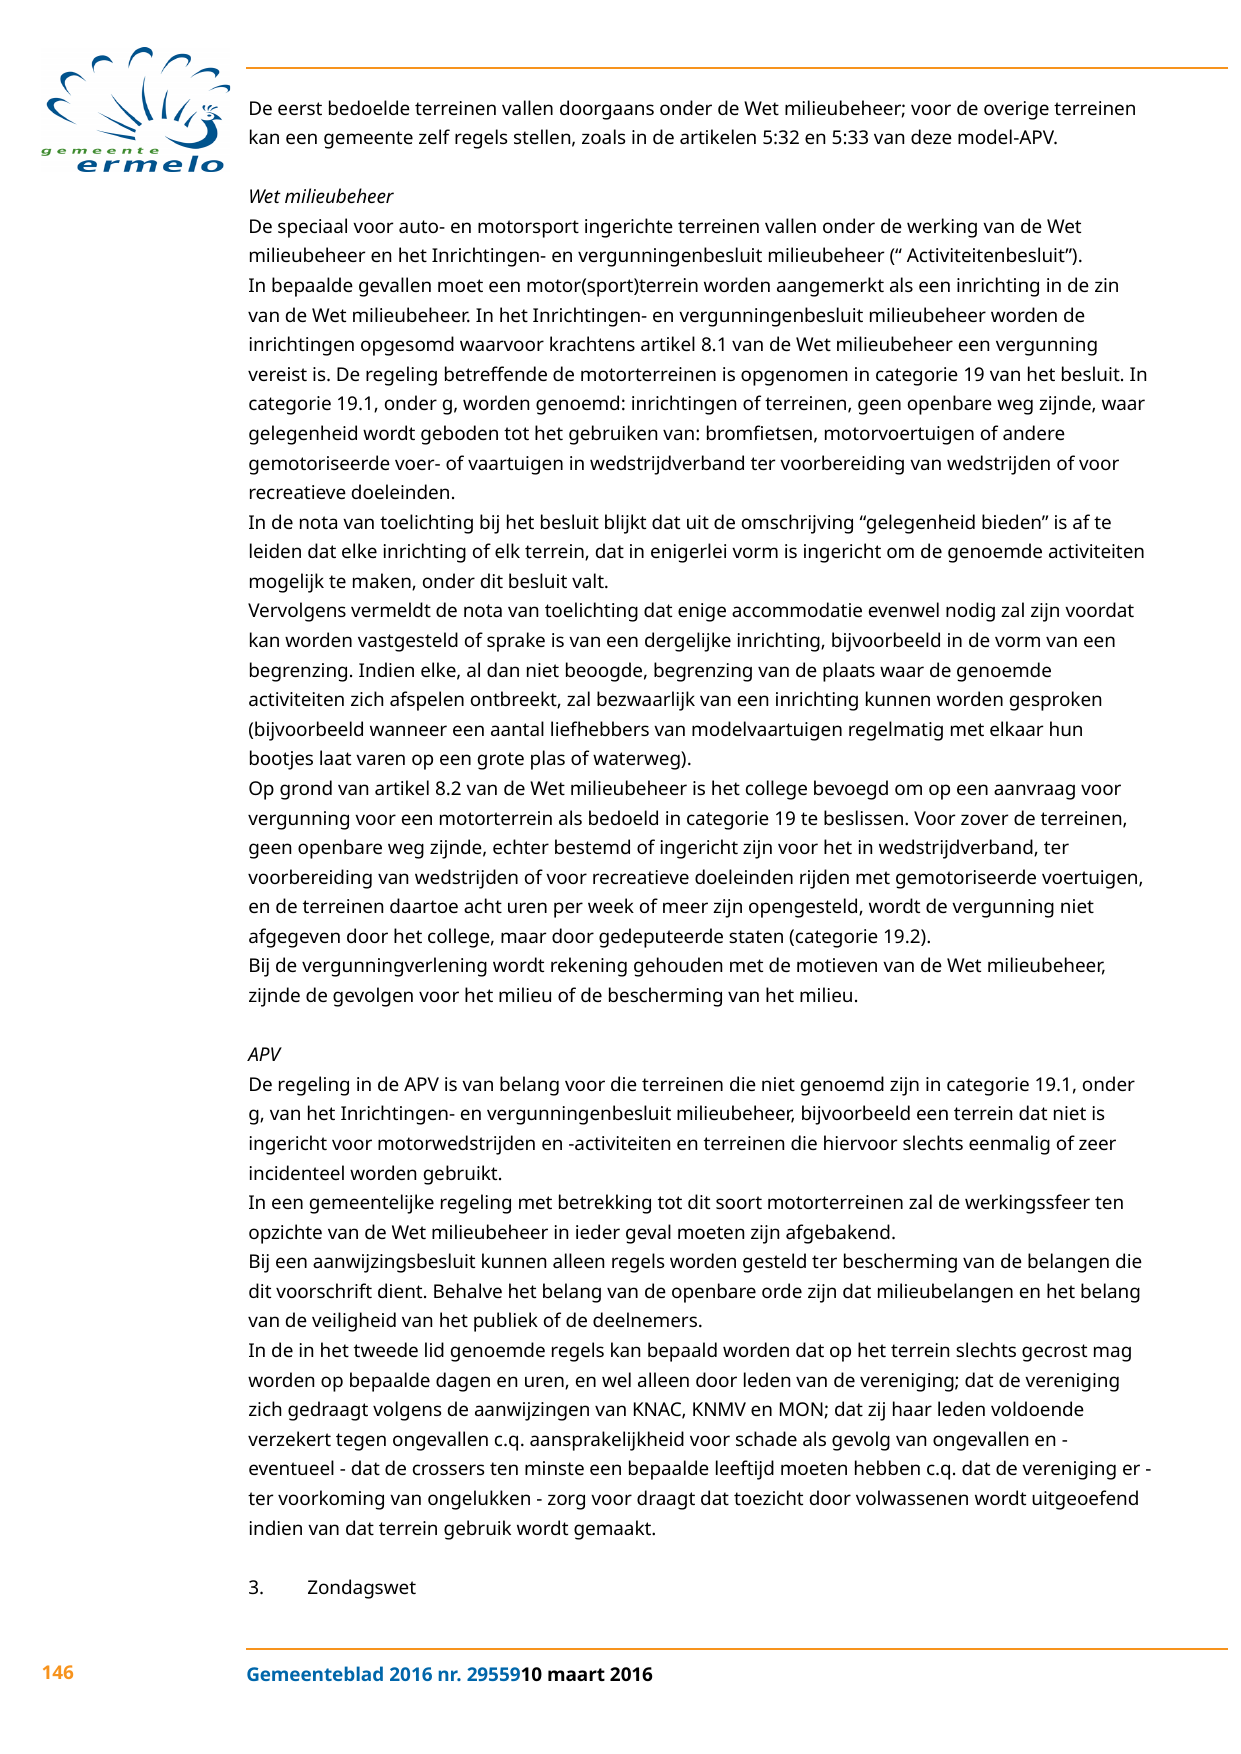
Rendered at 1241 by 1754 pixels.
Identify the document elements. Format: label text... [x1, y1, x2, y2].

picture [41, 47, 231, 172]
text Bij een aanwijzingsbesluit kunnen alleen regels worden gesteld ter bescherming van de belangen die dit voorschrift dient. Behalve het belang van de openbare orde zijn dat milieubelangen en het belang van de veiligheid van het publiek of de deelnemers. [248, 1248, 1152, 1333]
text Wet milieubeheer [248, 183, 1152, 209]
text In bepaalde gevallen moet een motor(sport)terrein worden aangemerkt als een inrichting in de zin van de Wet milieubeheer. In het Inrichtingen- en vergunningenbesluit milieubeheer worden de inrichtingen opgesomd waarvoor krachtens artikel 8.1 van de Wet milieubeheer een vergunning vereist is. De regeling betreffende de motorterreinen is opgenomen in categorie 19 van het besluit. In categorie 19.1, onder g, worden genoemd: inrichtingen of terreinen, geen openbare weg zijnde, waar gelegenheid wordt geboden tot het gebruiken van: bromfietsen, motorvoertuigen of andere gemotoriseerde voer- of vaartuigen in wedstrijdverband ter voorbereiding van wedstrijden of voor recreatieve doeleinden. [248, 272, 1152, 505]
text Vervolgens vermeldt de nota van toelichting dat enige accommodatie evenwel nodig zal zijn voordat kan worden vastgesteld of sprake is van een dergelijke inrichting, bijvoorbeeld in de vorm van een begrenzing. Indien elke, al dan niet beoogde, begrenzing van de plaats waar de genoemde activiteiten zich afspelen ontbreekt, zal bezwaarlijk van een inrichting kunnen worden gesproken (bijvoorbeeld wanneer een aantal liefhebbers van modelvaartuigen regelmatig met elkaar hun bootjes laat varen op een grote plas of waterweg). [248, 598, 1152, 771]
text De speciaal voor auto- en motorsport ingerichte terreinen vallen onder de werking van de Wet milieubeheer en het Inrichtingen- en vergunningenbesluit milieubeheer (“ Activiteitenbesluit”). [248, 213, 1152, 268]
text Op grond van artikel 8.2 van de Wet milieubeheer is het college bevoegd om op een aanvraag voor vergunning voor een motorterrein als bedoeld in categorie 19 te beslissen. Voor zover de terreinen, geen openbare weg zijnde, echter bestemd of ingericht zijn voor het in wedstrijdverband, ter voorbereiding van wedstrijden of voor recreatieve doeleinden rijden met gemotoriseerde voertuigen, en de terreinen daartoe acht uren per week of meer zijn opengesteld, wordt de vergunning niet afgegeven door het college, maar door gedeputeerde staten (categorie 19.2). [248, 775, 1152, 949]
list Zondagswet [248, 1574, 1152, 1600]
text De regeling in de APV is van belang voor die terreinen die niet genoemd zijn in categorie 19.1, onder g, van het Inrichtingen- en vergunningenbesluit milieubeheer, bijvoorbeeld een terrein dat niet is ingericht voor motorwedstrijden en -activiteiten en terreinen die hiervoor slechts eenmalig of zeer incidenteel worden gebruikt. [248, 1071, 1152, 1186]
text In een gemeentelijke regeling met betrekking tot dit soort motorterreinen zal de werkingssfeer ten opzichte van de Wet milieubeheer in ieder geval moeten zijn afgebakend. [248, 1189, 1152, 1245]
text APV [248, 1041, 1152, 1067]
text In de in het tweede lid genoemde regels kan bepaald worden dat op het terrein slechts gecrost mag worden op bepaalde dagen en uren, en wel alleen door leden van de vereniging; dat de vereniging zich gedraagt volgens de aanwijzingen van KNAC, KNMV en MON; dat zij haar leden voldoende verzekert tegen ongevallen c.q. aansprakelijkheid voor schade als gevolg van ongevallen en - eventueel - dat de crossers ten minste een bepaalde leeftijd moeten hebben c.q. dat de vereniging er - ter voorkoming van ongelukken - zorg voor draagt dat toezicht door volwassenen wordt uitgeoefend indien van dat terrein gebruik wordt gemaakt. [248, 1337, 1152, 1541]
text Bij de vergunningverlening wordt rekening gehouden met de motieven van de Wet milieubeheer, zijnde de gevolgen voor het milieu of de bescherming van het milieu. [248, 953, 1152, 1008]
text De eerst bedoelde terreinen vallen doorgaans onder de Wet milieubeheer; voor de overige terreinen kan een gemeente zelf regels stellen, zoals in de artikelen 5:32 en 5:33 van deze model-APV. [248, 95, 1152, 150]
text In de nota van toelichting bij het besluit blijkt dat uit de omschrijving “gelegenheid bieden” is af te leiden dat elke inrichting of elk terrein, dat in enigerlei vorm is ingericht om de genoemde activiteiten mogelijk te maken, onder dit besluit valt. [248, 509, 1152, 594]
